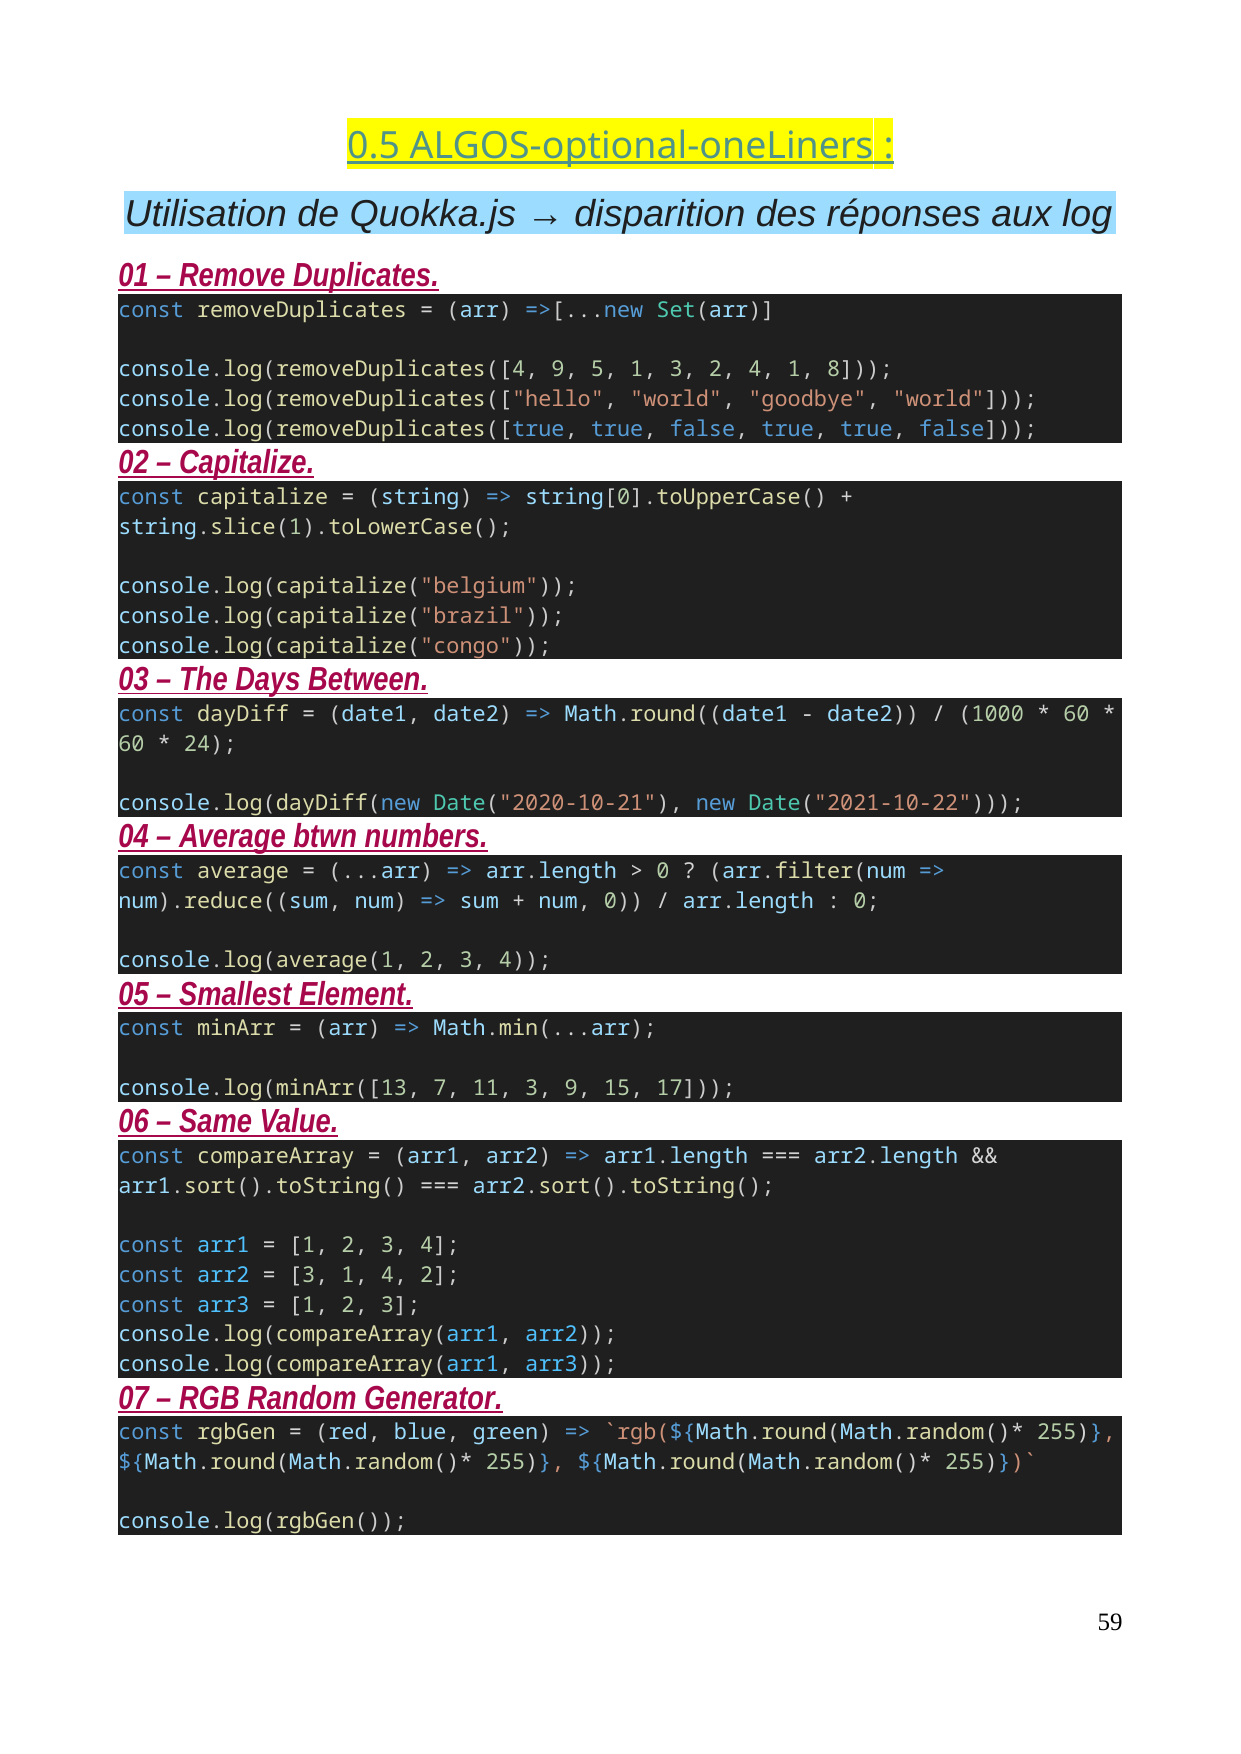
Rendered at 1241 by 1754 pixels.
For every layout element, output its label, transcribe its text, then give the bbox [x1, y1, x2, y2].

table_header const rgbGen = (red, blue, green) => `rgb(${Math.round(Math.random()* 255)}, ${Math.round(Math.random()* 255)}, ${Math.round(Math.random()* 255)})` console.log(rgbGen()); [118, 1416, 1122, 1535]
subtitle 01 – Remove Duplicates. [118, 256, 1122, 294]
subtitle 04 – Average btwn numbers. [118, 817, 1122, 855]
subtitle 06 – Same Value. [118, 1102, 1122, 1140]
table_header const capitalize = (string) => string[0].toUpperCase() + string.slice(1).toLowerCase(); console.log(capitalize("belgium")); console.log(capitalize("brazil")); console.log(capitalize("congo")); [118, 481, 1122, 659]
subtitle 05 – Smallest Element. [118, 974, 1122, 1012]
table_header const removeDuplicates = (arr) =>[...new Set(arr)] console.log(removeDuplicates([4, 9, 5, 1, 3, 2, 4, 1, 8])); console.log(removeDuplicates(["hello", "world", "goodbye", "world"])); console.log(removeDuplicates([true, true, false, true, true, false])); [118, 294, 1122, 443]
table_header const dayDiff = (date1, date2) => Math.round((date1 - date2)) / (1000 * 60 * 60 * 24); console.log(dayDiff(new Date("2020-10-21"), new Date("2021-10-22"))); [118, 698, 1122, 817]
subtitle 07 – RGB Random Generator. [118, 1378, 1122, 1416]
text Utilisation de Quokka.js → disparition des réponses aux log [118, 191, 1122, 234]
table_header const average = (...arr) => arr.length > 0 ? (arr.filter(num => num).reduce((sum, num) => sum + num, 0)) / arr.length : 0; console.log(average(1, 2, 3, 4)); [118, 855, 1122, 974]
table_header const compareArray = (arr1, arr2) => arr1.length === arr2.length && arr1.sort().toString() === arr2.sort().toString(); const arr1 = [1, 2, 3, 4]; const arr2 = [3, 1, 4, 2]; const arr3 = [1, 2, 3]; console.log(compareArray(arr1, arr2)); console.log(compareArray(arr1, arr3)); [118, 1140, 1122, 1378]
subtitle 03 – The Days Between. [118, 659, 1122, 698]
subtitle 02 – Capitalize. [118, 443, 1122, 481]
text 0.5 ALGOS-optional-oneLiners : [118, 118, 1122, 169]
table_header const minArr = (arr) => Math.min(...arr); console.log(minArr([13, 7, 11, 3, 9, 15, 17])); [118, 1012, 1122, 1102]
